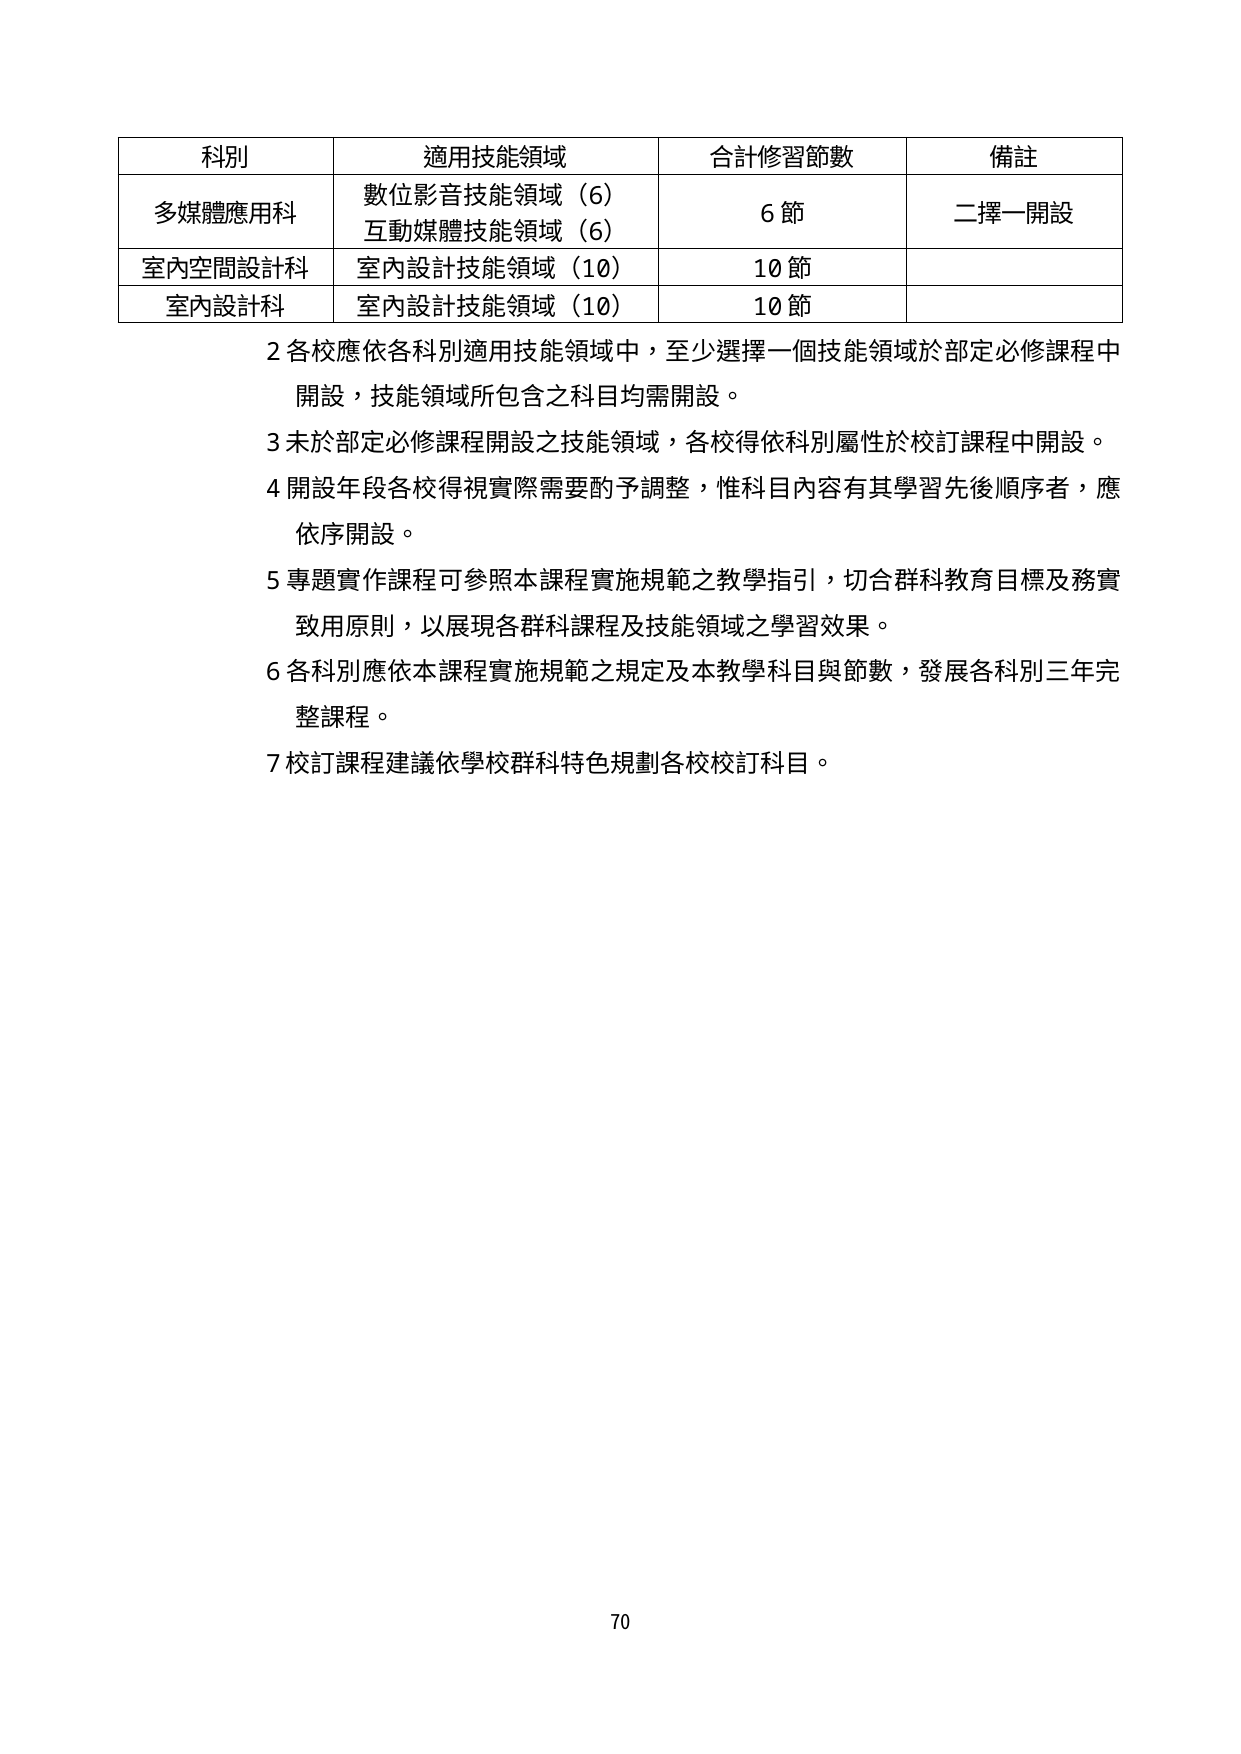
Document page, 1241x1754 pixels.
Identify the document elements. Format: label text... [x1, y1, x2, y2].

text 2各校應依各科別適用技能領域中，至少選擇一個技能領域於部定必修課程中開設，技能領域所包含之科目均需開設。 [266, 323, 1122, 415]
table_cell 室內設計技能領域（10） [334, 286, 658, 322]
table_header 適用技能領域 [334, 138, 658, 174]
text 5專題實作課程可參照本課程實施規範之教學指引，切合群科教育目標及務實致用原則，以展現各群科課程及技能領域之學習效果。 [266, 552, 1122, 644]
text 4開設年段各校得視實際需要酌予調整，惟科目內容有其學習先後順序者，應依序開設。 [266, 461, 1122, 552]
table_cell 室內設計技能領域（10） [334, 249, 658, 285]
table_cell [907, 249, 1122, 285]
table_cell 室內空間設計科 [119, 249, 333, 285]
table_cell 10節 [659, 286, 906, 322]
table_cell 10節 [659, 249, 906, 285]
table_cell 二擇一開設 [907, 175, 1122, 248]
table_cell [907, 286, 1122, 322]
text 3未於部定必修課程開設之技能領域，各校得依科別屬性於校訂課程中開設。 [266, 415, 1122, 461]
table_cell 數位影音技能領域（6） 互動媒體技能領域（6） [334, 175, 658, 248]
text 6各科別應依本課程實施規範之規定及本教學科目與節數，發展各科別三年完整課程。 [266, 644, 1122, 736]
table_cell 多媒體應用科 [119, 175, 333, 248]
table_cell 6節 [659, 175, 906, 248]
text 7校訂課程建議依學校群科特色規劃各校校訂科目。 [266, 736, 1122, 782]
table_header 科別 [119, 138, 333, 174]
table_header 合計修習節數 [659, 138, 906, 174]
table_cell 室內設計科 [119, 286, 333, 322]
table_header 備註 [907, 138, 1122, 174]
